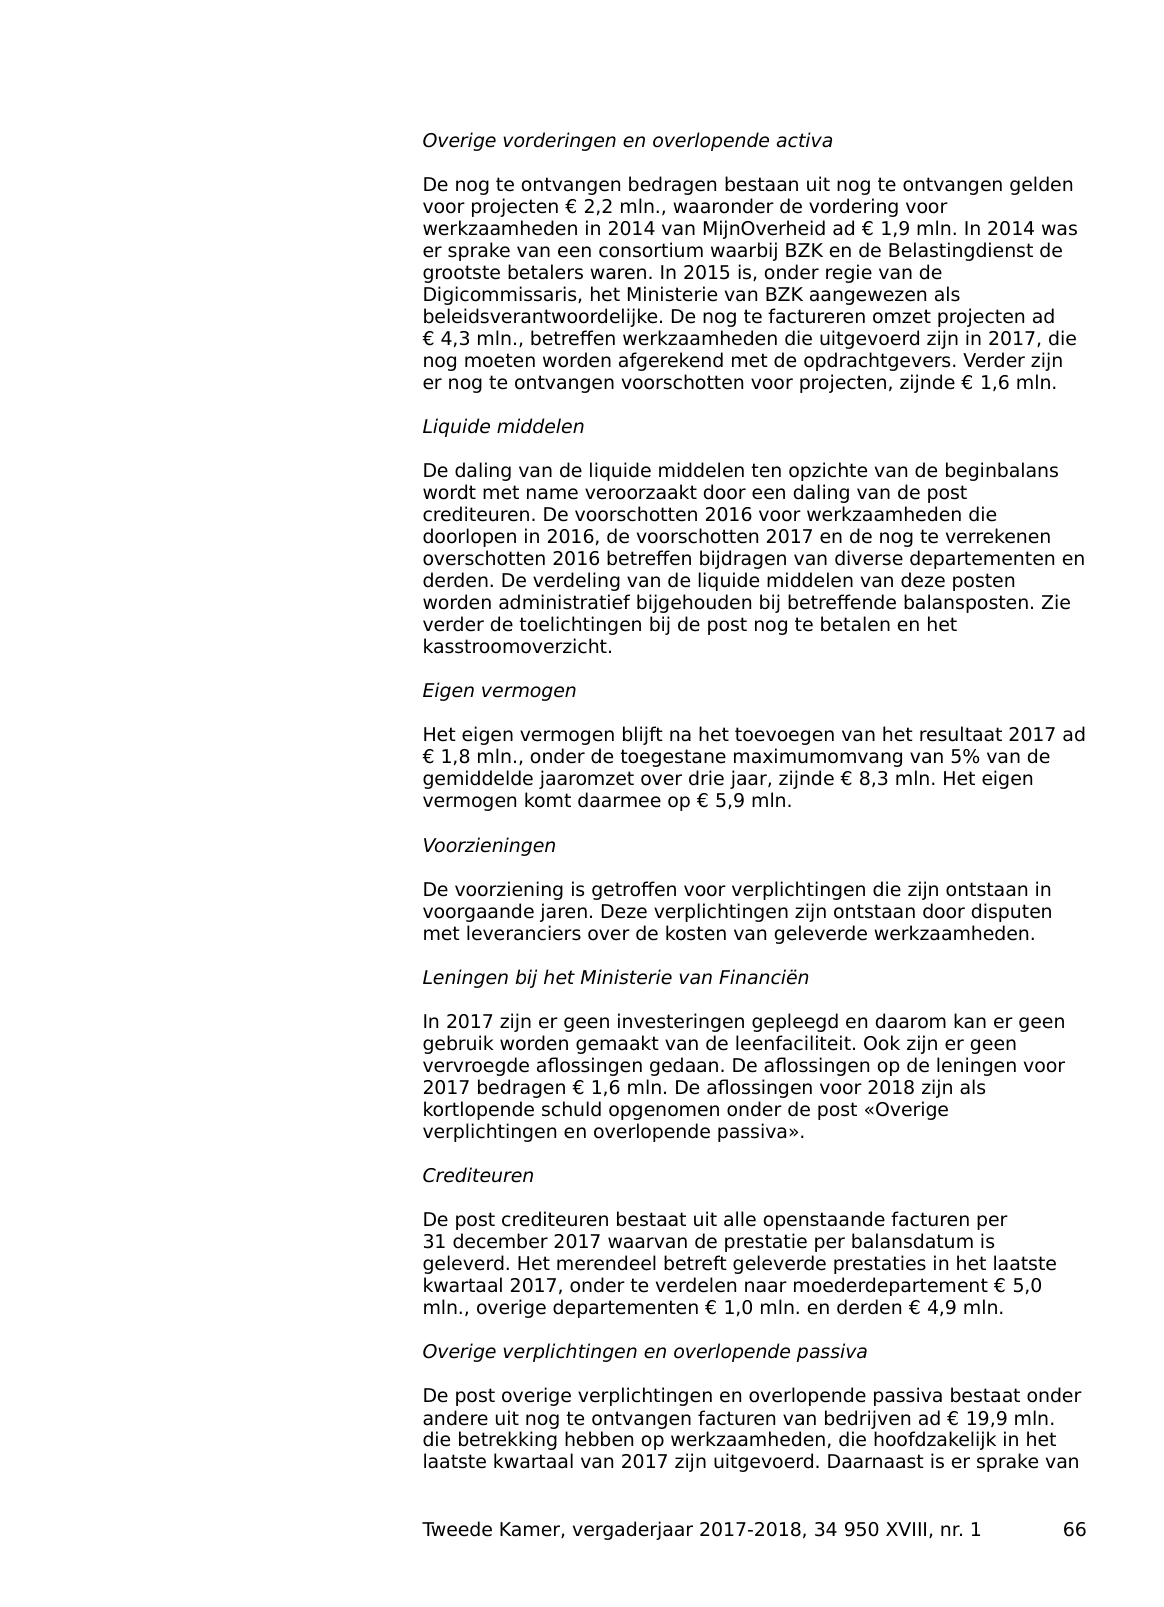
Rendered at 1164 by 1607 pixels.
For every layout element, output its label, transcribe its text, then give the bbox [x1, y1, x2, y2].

subtitle Leningen bij het Ministerie van Financiën [422, 967, 1087, 989]
subtitle Liquide middelen [422, 416, 1087, 438]
subtitle Overige vorderingen en overlopende activa [422, 130, 1087, 152]
text In 2017 zijn er geen investeringen gepleegd en daarom kan er geen gebruik worden gemaakt van de leenfaciliteit. Ook zijn er geen vervroegde aflossingen gedaan. De aflossingen op de leningen voor 2017 bedragen € 1,6 mln. De aflossingen voor 2018 zijn als kortlopende schuld opgenomen onder de post «Overige verplichtingen en overlopende passiva». [422, 1011, 1087, 1143]
text De post overige verplichtingen en overlopende passiva bestaat onder andere uit nog te ontvangen facturen van bedrijven ad € 19,9 mln. die betrekking hebben op werkzaamheden, die hoofdzakelijk in het laatste kwartaal van 2017 zijn uitgevoerd. Daarnaast is er sprake van [422, 1385, 1087, 1473]
subtitle Crediteuren [422, 1165, 1087, 1187]
text De voorziening is getroffen voor verplichtingen die zijn ontstaan in voorgaande jaren. Deze verplichtingen zijn ontstaan door disputen met leveranciers over de kosten van geleverde werkzaamheden. [422, 879, 1087, 944]
text De nog te ontvangen bedragen bestaan uit nog te ontvangen gelden voor projecten € 2,2 mln., waaronder de vordering voor werkzaamheden in 2014 van MijnOverheid ad € 1,9 mln. In 2014 was er sprake van een consortium waarbij BZK en de Belastingdienst de grootste betalers waren. In 2015 is, onder regie van de Digicommissaris, het Ministerie van BZK aangewezen als beleidsverantwoordelijke. De nog te factureren omzet projecten ad € 4,3 mln., betreffen werkzaamheden die uitgevoerd zijn in 2017, die nog moeten worden afgerekend met de opdrachtgevers. Verder zijn er nog te ontvangen voorschotten voor projecten, zijnde € 1,6 mln. [422, 174, 1087, 394]
text De daling van de liquide middelen ten opzichte van de beginbalans wordt met name veroorzaakt door een daling van de post crediteuren. De voorschotten 2016 voor werkzaamheden die doorlopen in 2016, de voorschotten 2017 en de nog te verrekenen overschotten 2016 betreffen bijdragen van diverse departementen en derden. De verdeling van de liquide middelen van deze posten worden administratief bijgehouden bij betreffende balansposten. Zie verder de toelichtingen bij de post nog te betalen en het kasstroomoverzicht. [422, 460, 1087, 658]
text De post crediteuren bestaat uit alle openstaande facturen per 31 december 2017 waarvan de prestatie per balansdatum is geleverd. Het merendeel betreft geleverde prestaties in het laatste kwartaal 2017, onder te verdelen naar moederdepartement € 5,0 mln., overige departementen € 1,0 mln. en derden € 4,9 mln. [422, 1209, 1087, 1319]
text Het eigen vermogen blijft na het toevoegen van het resultaat 2017 ad € 1,8 mln., onder de toegestane maximumomvang van 5% van de gemiddelde jaaromzet over drie jaar, zijnde € 8,3 mln. Het eigen vermogen komt daarmee op € 5,9 mln. [422, 724, 1087, 812]
subtitle Overige verplichtingen en overlopende passiva [422, 1341, 1087, 1363]
subtitle Voorzieningen [422, 834, 1087, 856]
subtitle Eigen vermogen [422, 680, 1087, 702]
